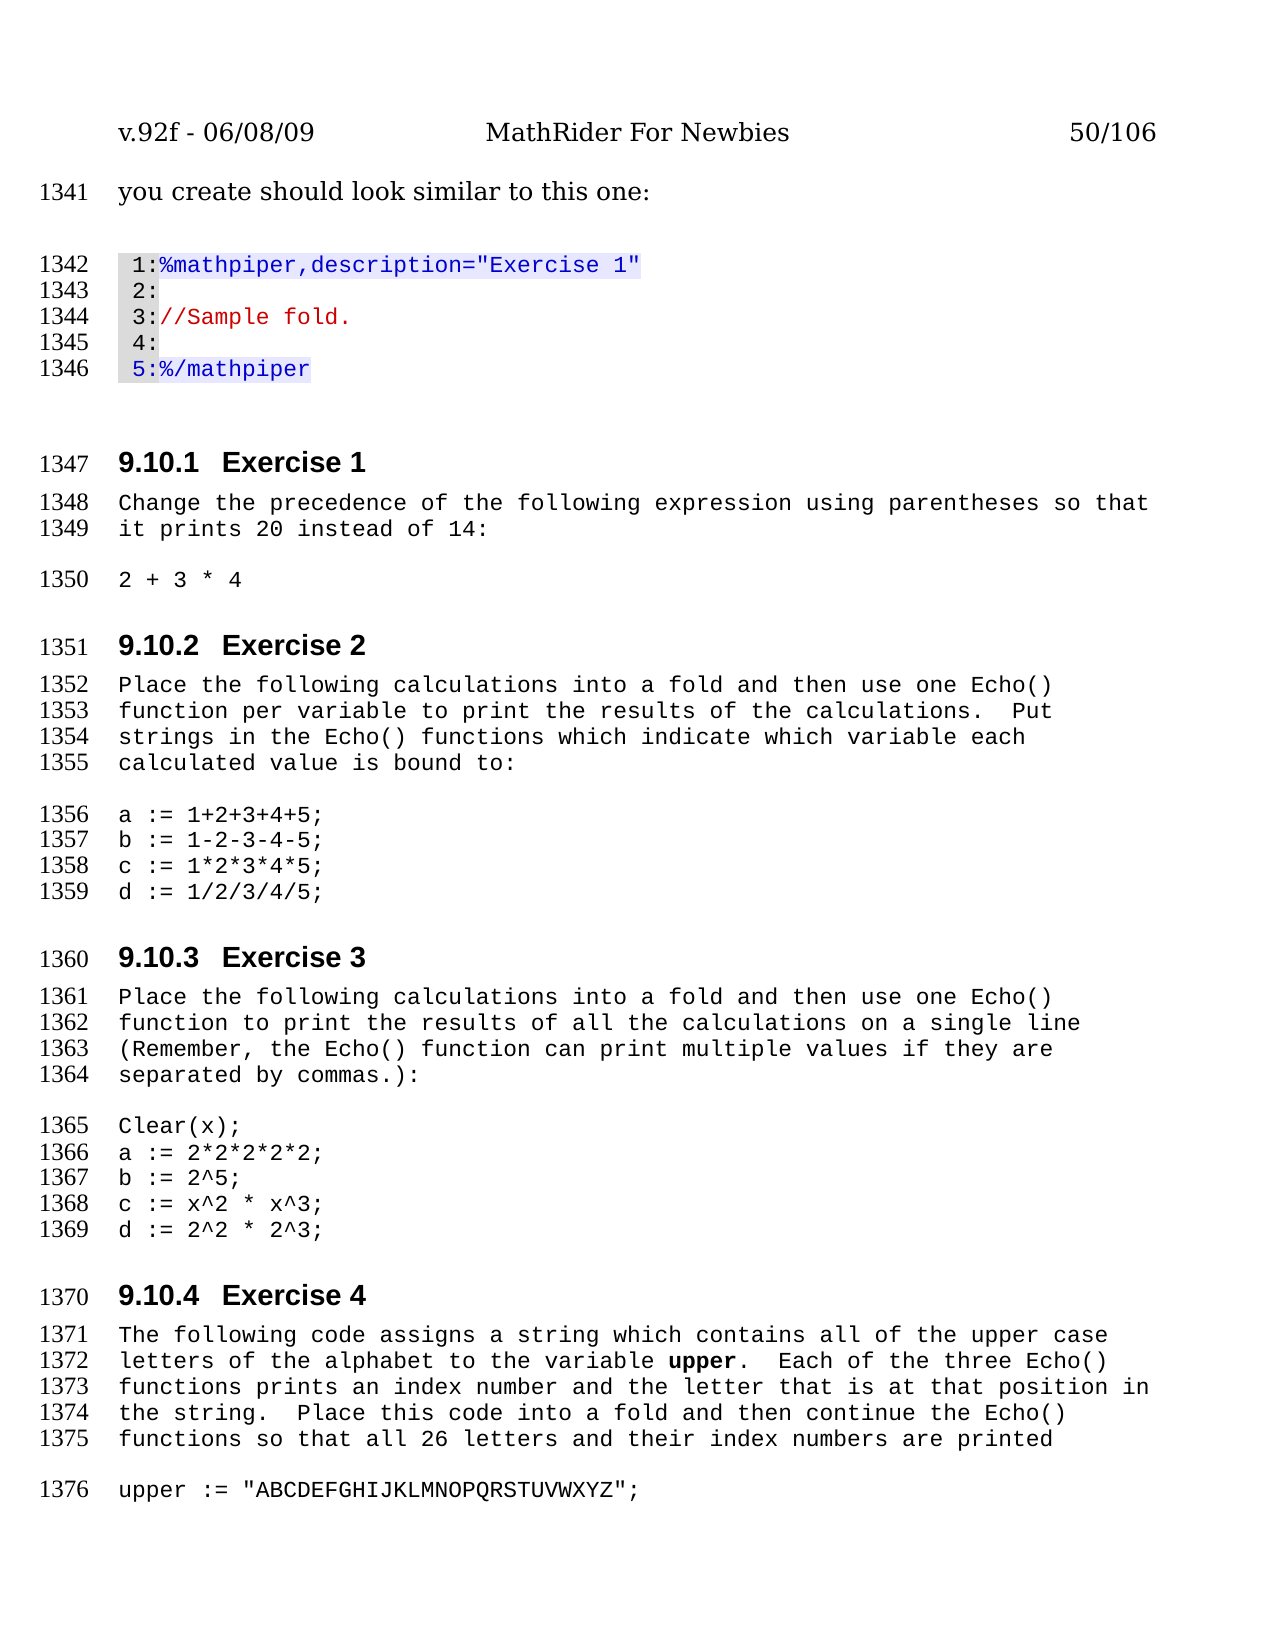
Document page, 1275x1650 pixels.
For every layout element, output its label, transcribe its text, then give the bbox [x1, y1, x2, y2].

subtitle Exercise 1 [118, 445, 1157, 479]
subtitle Exercise 3 [118, 940, 1157, 973]
text b := 1-2-3-4-5; [118, 829, 1157, 855]
text Place the following calculations into a fold and then use one Echo() function per variable to print the results of the calculations. Put strings in the Echo() functions which indicate which variable each calculated value is bound to: [118, 673, 1157, 777]
text Change the precedence of the following expression using parentheses so that it prints 20 instead of 14: [118, 491, 1157, 543]
text Clear(x); [118, 1115, 1157, 1141]
text b := 2^5; [118, 1167, 1157, 1193]
text 2 + 3 * 4 [118, 569, 1157, 595]
text d := 2^2 * 2^3; [118, 1219, 1157, 1244]
text 4: [118, 331, 1157, 357]
text The following code assigns a string which contains all of the upper case letters of the alphabet to the variable upper. Each of the three Echo() functions prints an index number and the letter that is at that position in the string. Place this code into a fold and then continue the Echo() functions so that all 26 letters and their index numbers are printed [118, 1323, 1157, 1453]
text upper := "ABCDEFGHIJKLMNOPQRSTUVWXYZ"; [118, 1479, 1157, 1505]
text you create should look similar to this one: [118, 177, 1157, 206]
text 2: [118, 279, 1157, 305]
text 1:%mathpiper,description="Exercise 1" [118, 253, 1157, 279]
text a := 1+2+3+4+5; [118, 803, 1157, 829]
subtitle Exercise 4 [118, 1278, 1157, 1311]
text c := x^2 * x^3; [118, 1193, 1157, 1219]
text Place the following calculations into a fold and then use one Echo() function to print the results of all the calculations on a single line (Remember, the Echo() function can print multiple values if they are separated by commas.): [118, 985, 1157, 1089]
text a := 2*2*2*2*2; [118, 1141, 1157, 1167]
text d := 1/2/3/4/5; [118, 881, 1157, 907]
text 3://Sample fold. [118, 305, 1157, 331]
subtitle Exercise 2 [118, 628, 1157, 661]
text 5:%/mathpiper [118, 357, 1157, 383]
text c := 1*2*3*4*5; [118, 855, 1157, 881]
